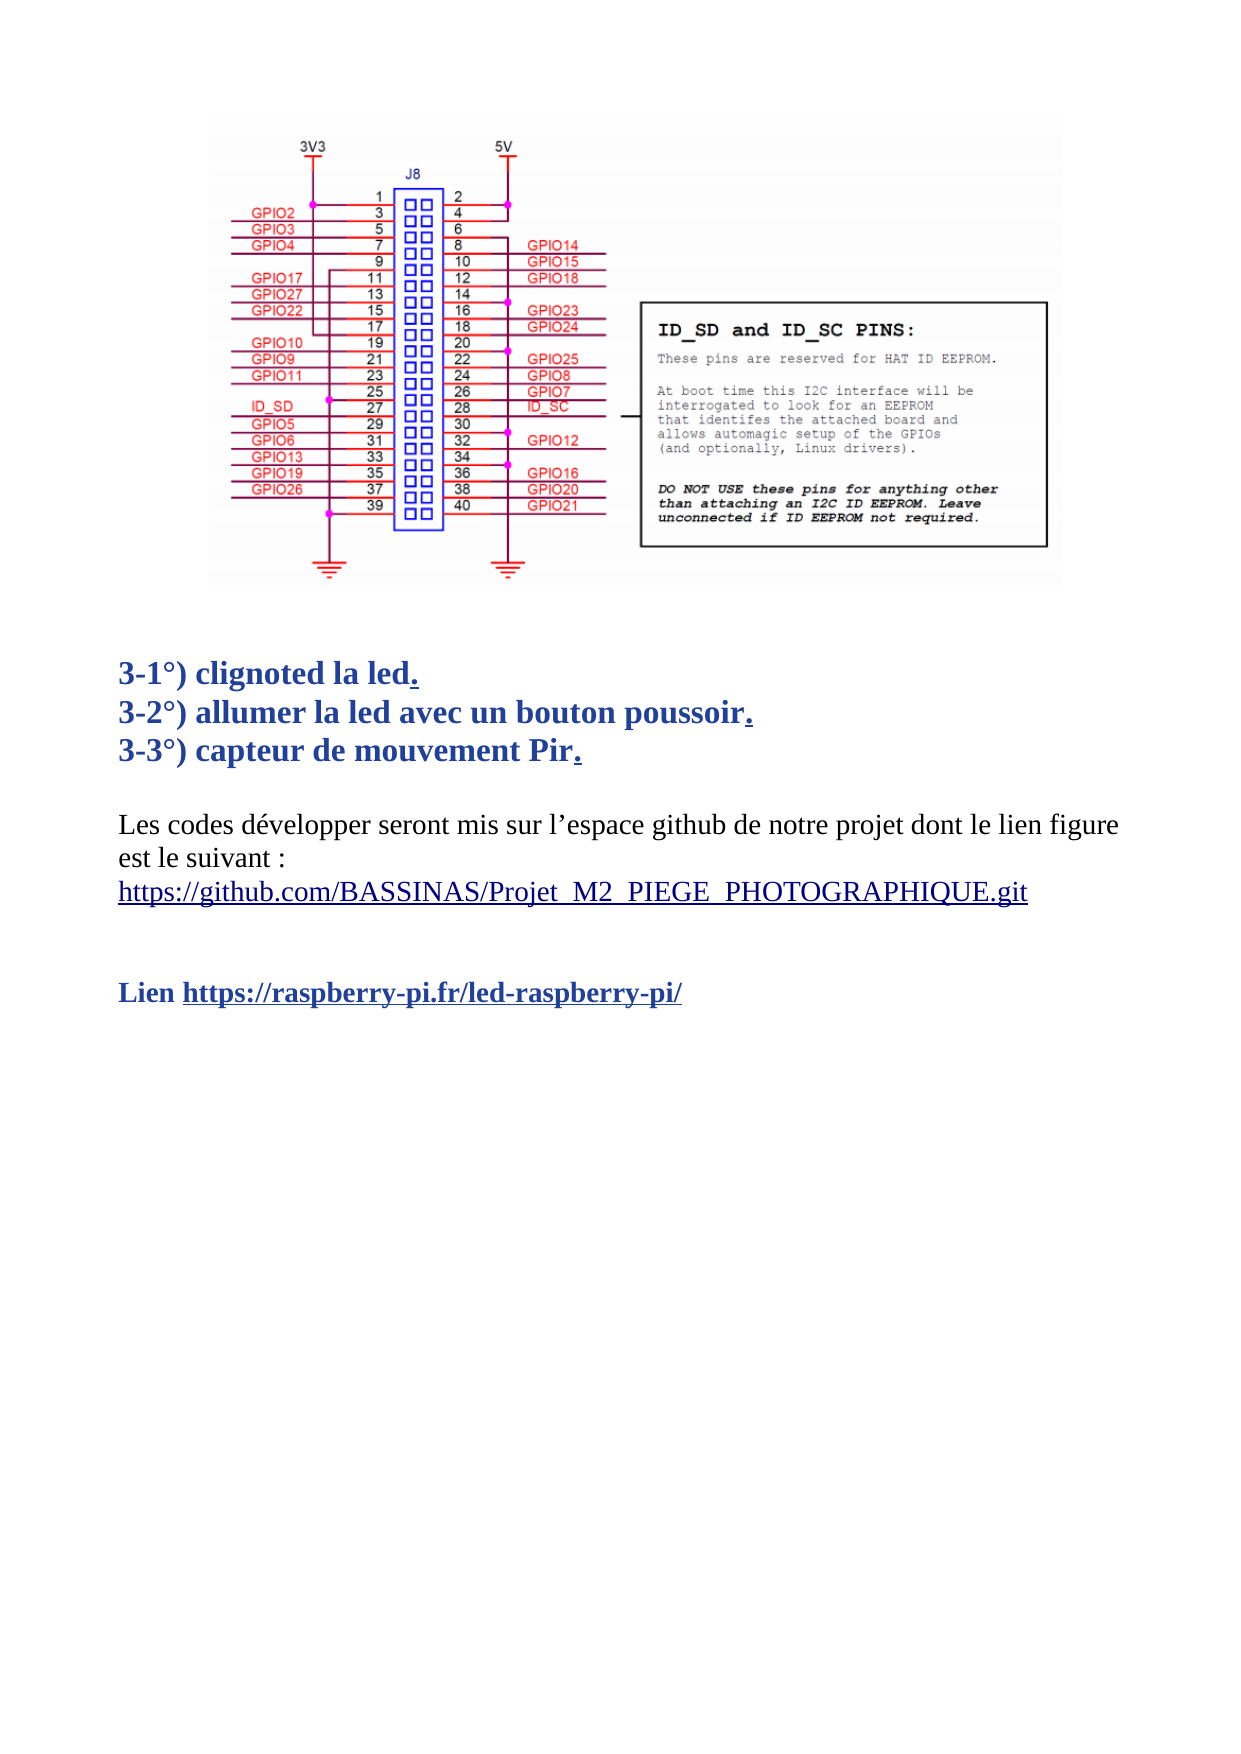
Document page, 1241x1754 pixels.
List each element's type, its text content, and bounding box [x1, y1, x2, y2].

text 3-3°) capteur de mouvement Pir. [118, 730, 1122, 769]
text Les codes développer seront mis sur l’espace github de notre projet dont le lien figure est le suivant : https://github.com/BASSINAS/Projet_M2_PIEGE_PHOTOGRAPHIQUE.git [118, 807, 1122, 908]
picture [175, 118, 1066, 587]
text 3-1°) clignoted la led. [118, 654, 1122, 692]
text 3-2°) allumer la led avec un bouton poussoir. [118, 692, 1122, 730]
text Lien https://raspberry-pi.fr/led-raspberry-pi/ [118, 975, 1122, 1008]
